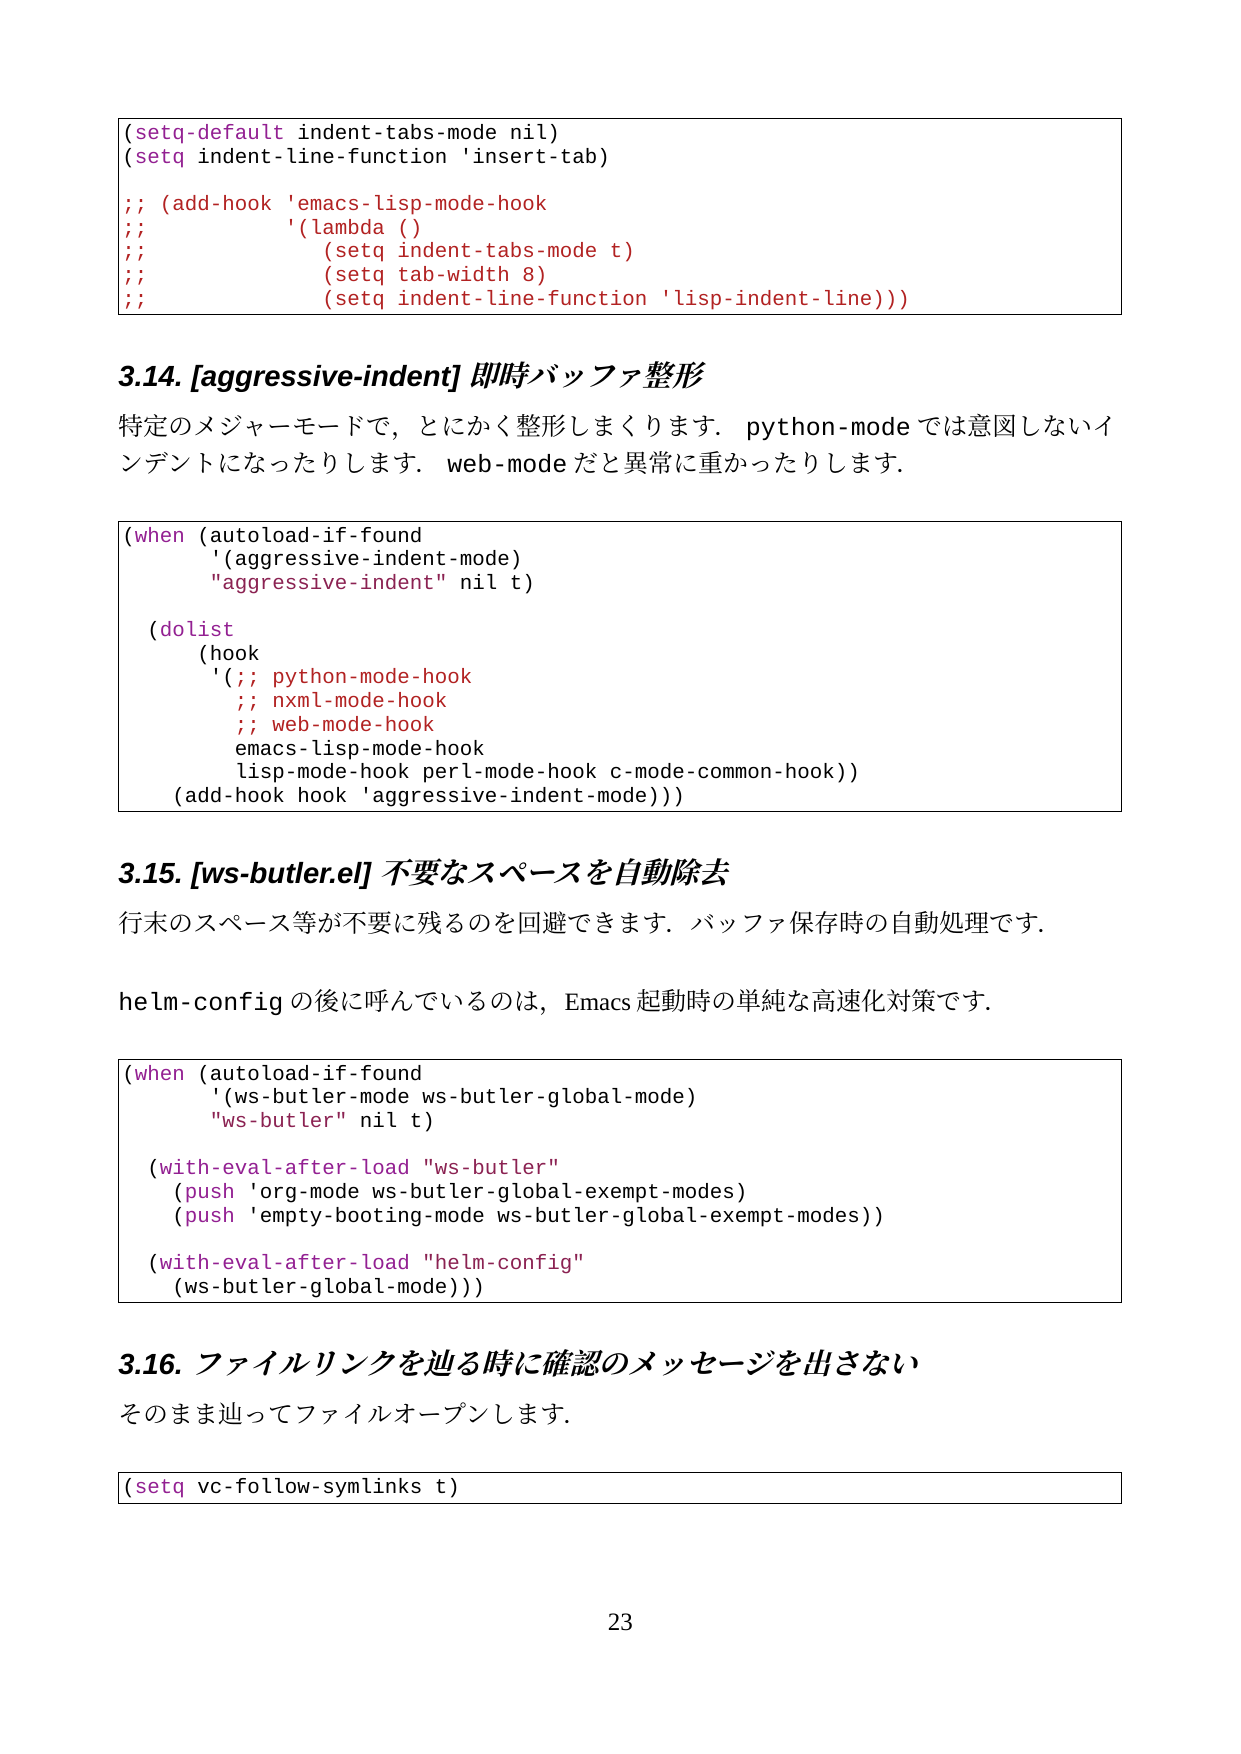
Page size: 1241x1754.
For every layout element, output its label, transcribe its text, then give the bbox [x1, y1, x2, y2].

text (add-hook hook 'aggressive-indent-mode))) [119, 781, 1121, 811]
text (hook [119, 639, 1121, 663]
text (with-eval-after-load "ws-butler" [119, 1153, 1121, 1177]
text (when (autoload-if-found [119, 1060, 1121, 1082]
text "ws-butler" nil t) [119, 1106, 1121, 1130]
text ;; nxml-mode-hook [119, 686, 1121, 710]
text lisp-mode-hook perl-mode-hook c-mode-common-hook)) [119, 757, 1121, 781]
text helm-config の後に呼んでいるのは，Emacs起動時の単純な高速化対策です． [118, 981, 1122, 1046]
text (ws-butler-global-mode))) [119, 1272, 1121, 1302]
text (when (autoload-if-found [119, 522, 1121, 544]
text ;; (setq indent-line-function 'lisp-indent-line))) [119, 284, 1121, 314]
text 特定のメジャーモードで，とにかく整形しまくります． python-mode では意図しないインデントになったりします． web-mode だと異常に重かったりします． [118, 407, 1122, 508]
subtitle [ws-butler.el] 不要なスペースを自動除去 [118, 850, 1122, 892]
text (with-eval-after-load "helm-config" [119, 1248, 1121, 1272]
text ;; (add-hook 'emacs-lisp-mode-hook [119, 189, 1121, 213]
text emacs-lisp-mode-hook [119, 733, 1121, 757]
text '(aggressive-indent-mode) [119, 544, 1121, 568]
text "aggressive-indent" nil t) [119, 568, 1121, 592]
text ;; '(lambda () [119, 213, 1121, 236]
subtitle [aggressive-indent] 即時バッファ整形 [118, 353, 1122, 394]
text (setq indent-line-function 'insert-tab) [119, 142, 1121, 165]
text ;; (setq indent-tabs-mode t) [119, 236, 1121, 260]
subtitle ファイルリンクを辿る時に確認のメッセージを出さない [118, 1341, 1122, 1382]
text ;; (setq tab-width 8) [119, 260, 1121, 284]
text (push 'org-mode ws-butler-global-exempt-modes) [119, 1177, 1121, 1201]
text 行末のスペース等が不要に残るのを回避できます．バッファ保存時の自動処理です． [118, 904, 1122, 969]
text '(ws-butler-mode ws-butler-global-mode) [119, 1082, 1121, 1106]
text そのまま辿ってファイルオープンします． [118, 1395, 1122, 1460]
text (push 'empty-booting-mode ws-butler-global-exempt-modes)) [119, 1201, 1121, 1224]
text ;; web-mode-hook [119, 710, 1121, 733]
text '(;; python-mode-hook [119, 663, 1121, 686]
text (setq vc-follow-symlinks t) [119, 1473, 1121, 1503]
text (setq-default indent-tabs-mode nil) [119, 119, 1121, 142]
text (dolist [119, 615, 1121, 639]
